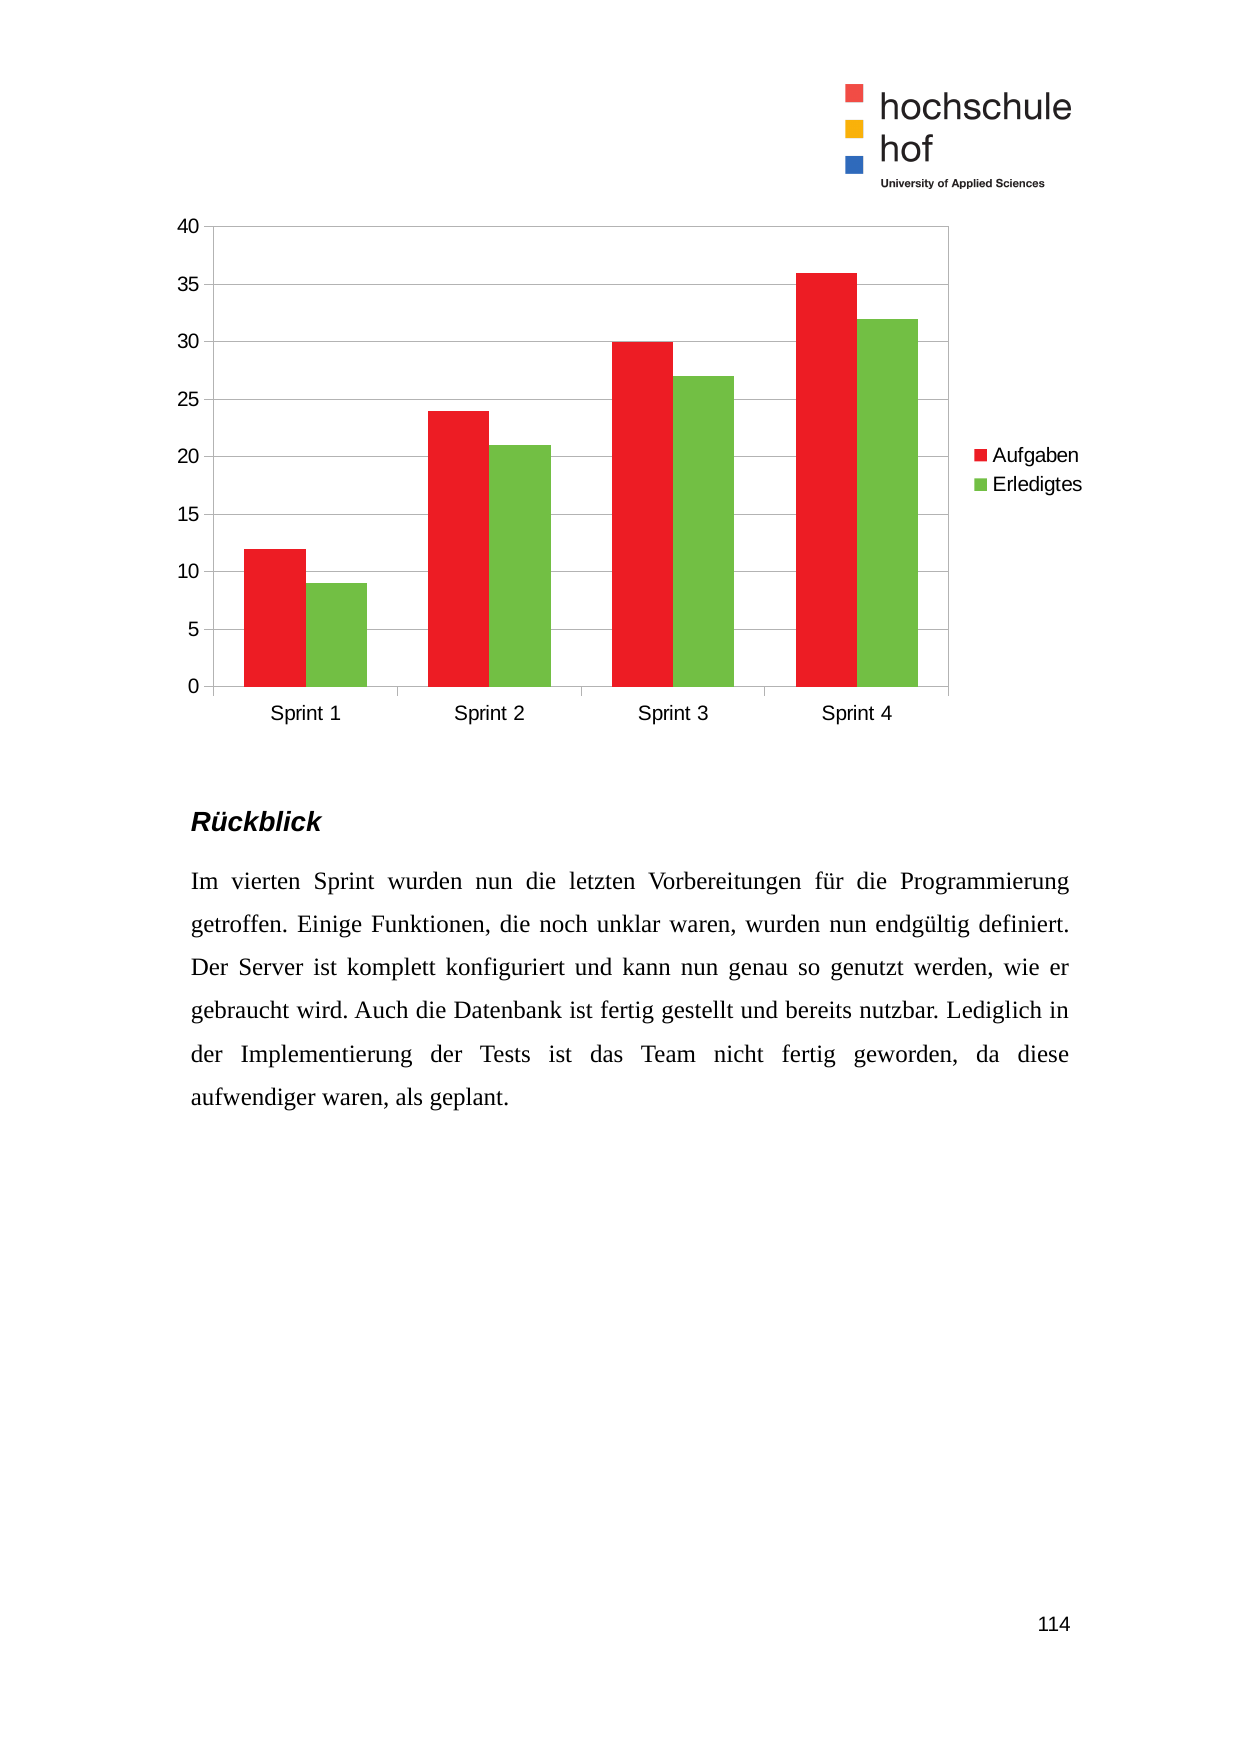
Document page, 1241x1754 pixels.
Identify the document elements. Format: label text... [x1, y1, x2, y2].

text Im vierten Sprint wurden nun die letzten Vorbereitungen für die Programmierung getroffen. Einige Funktionen, die noch unklar waren, wurden nun endgültig definiert. Der Server ist komplett konfiguriert und kann nun genau so genutzt werden, wie er gebraucht wird. Auch die Datenbank ist fertig gestellt und bereits nutzbar. Lediglich in der Implementierung der Tests ist das Team nicht fertig geworden, da diese aufwendiger waren, als geplant. [191, 866, 1070, 1111]
picture [845, 84, 1071, 189]
subtitle Rückblick [191, 806, 1070, 838]
